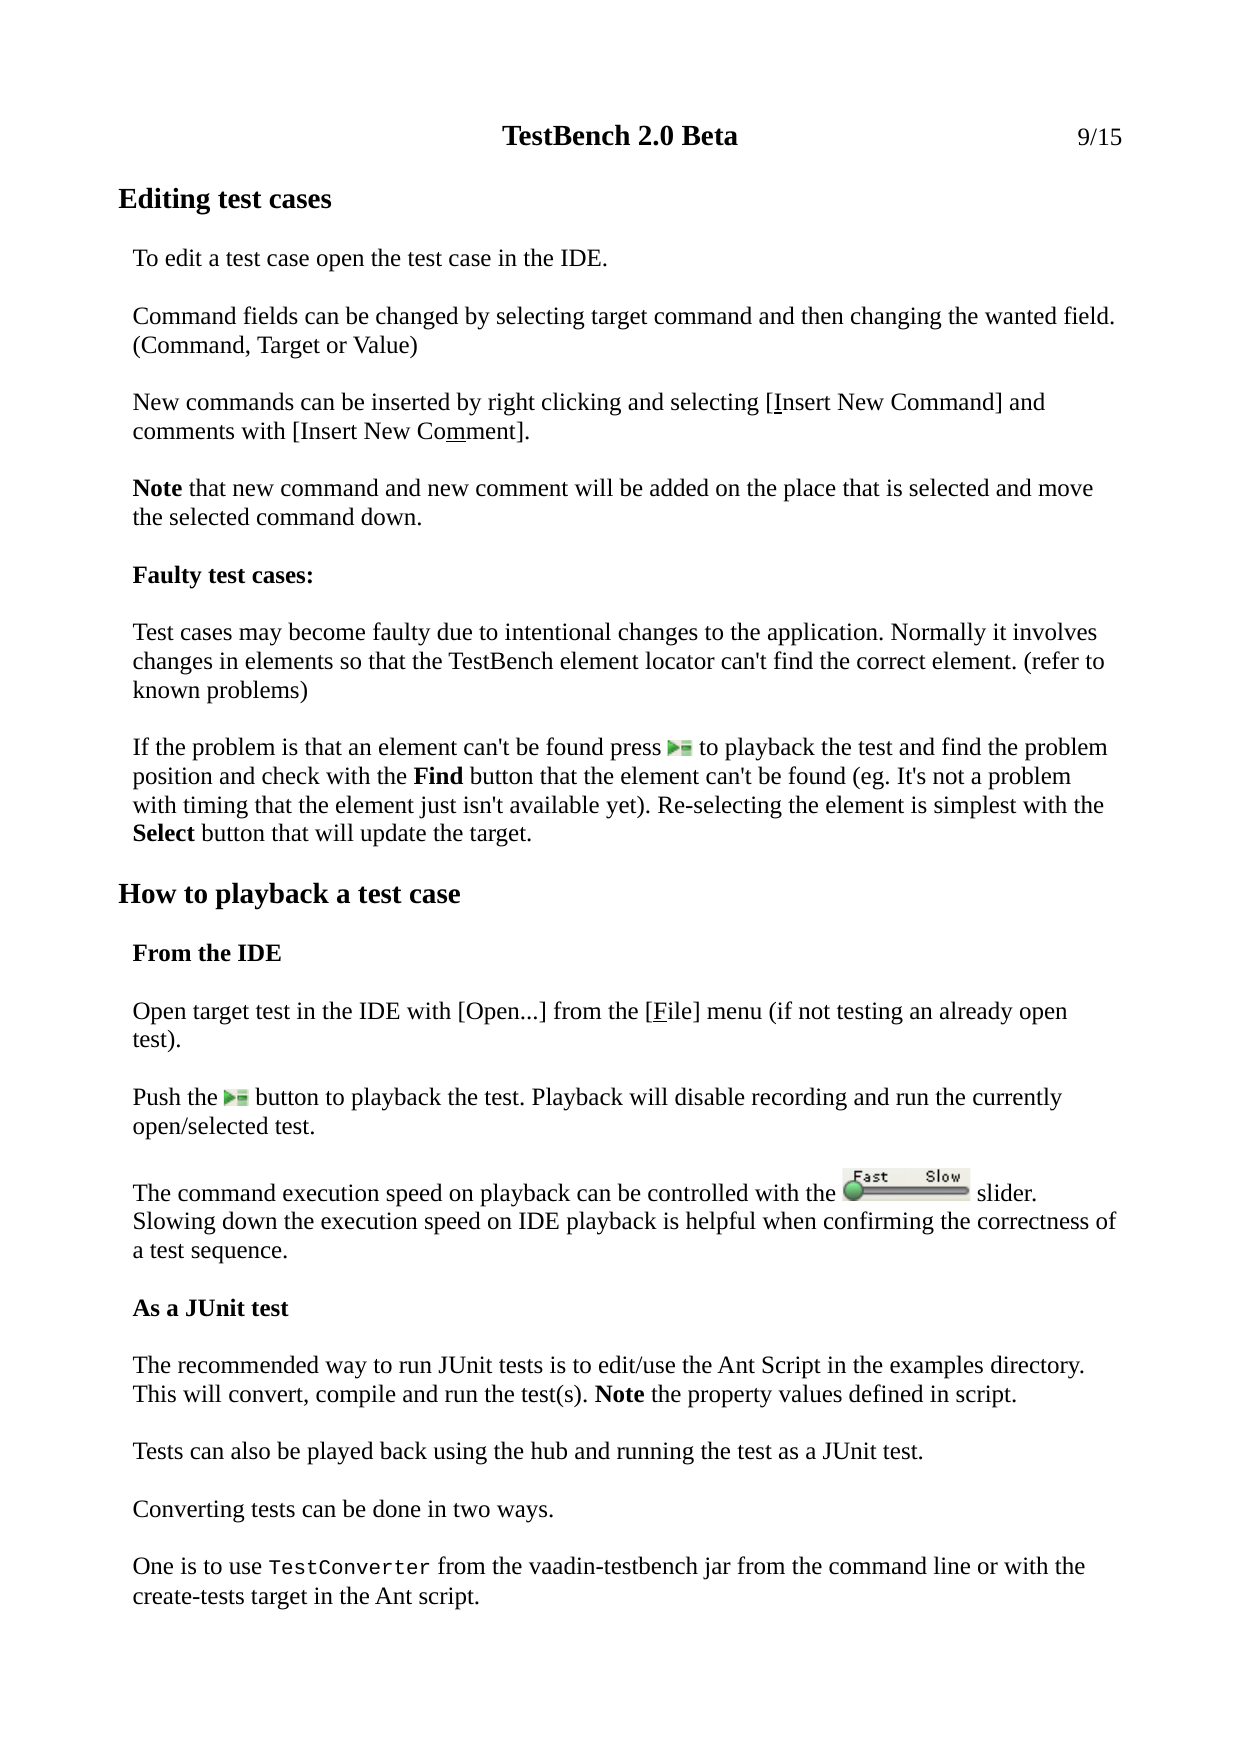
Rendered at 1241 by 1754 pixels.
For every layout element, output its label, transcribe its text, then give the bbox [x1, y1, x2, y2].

text Test cases may become faulty due to intentional changes to the application. Normally it involves changes in elements so that the TestBench element locator can't find the correct element. (refer to known problems) [132, 617, 1122, 703]
text Tests can also be played back using the hub and running the test as a JUnit test. [132, 1436, 1122, 1465]
text Command fields can be changed by selecting target command and then changing the wanted field. (Command, Target or Value) [132, 301, 1122, 358]
text Push the button to playback the test. Playback will disable recording and run the currently open/selected test. [132, 1082, 1122, 1139]
picture [223, 1089, 249, 1106]
text New commands can be inserted by right clicking and selecting [Insert New Command] and comments with [Insert New Comment]. [132, 387, 1122, 445]
text If the problem is that an element can't be found press to playback the test and find the problem position and check with the Find button that the element can't be found (eg. It's not a problem with timing that the element just isn't available yet). Re-selecting the element is simplest with the Select button that will update the target. [132, 732, 1122, 847]
text One is to use TestConverter from the vaadin-testbench jar from the command line or with the create-tests target in the Ant script. [132, 1551, 1122, 1610]
text The command execution speed on playback can be controlled with the slider. Slowing down the execution speed on IDE playback is helpful when confirming the correctness of a test sequence. [132, 1168, 1122, 1264]
text The recommended way to run JUnit tests is to edit/use the Ant Script in the examples directory. This will convert, compile and run the test(s). Note the property values defined in script. [132, 1350, 1122, 1408]
text To edit a test case open the test case in the IDE. [132, 243, 1122, 272]
text From the IDE [132, 938, 1122, 967]
text As a JUnit test [132, 1293, 1122, 1321]
text Faulty test cases: [132, 560, 1122, 588]
text Open target test in the IDE with [Open...] from the [File] menu (if not testing an already open test). [132, 996, 1122, 1053]
picture [667, 740, 693, 756]
text How to playback a test case [118, 876, 1122, 909]
picture [842, 1168, 971, 1201]
text Note that new command and new comment will be added on the place that is selected and move the selected command down. [132, 473, 1122, 531]
text Converting tests can be done in two ways. [132, 1494, 1122, 1523]
text Editing test cases [118, 181, 1122, 215]
